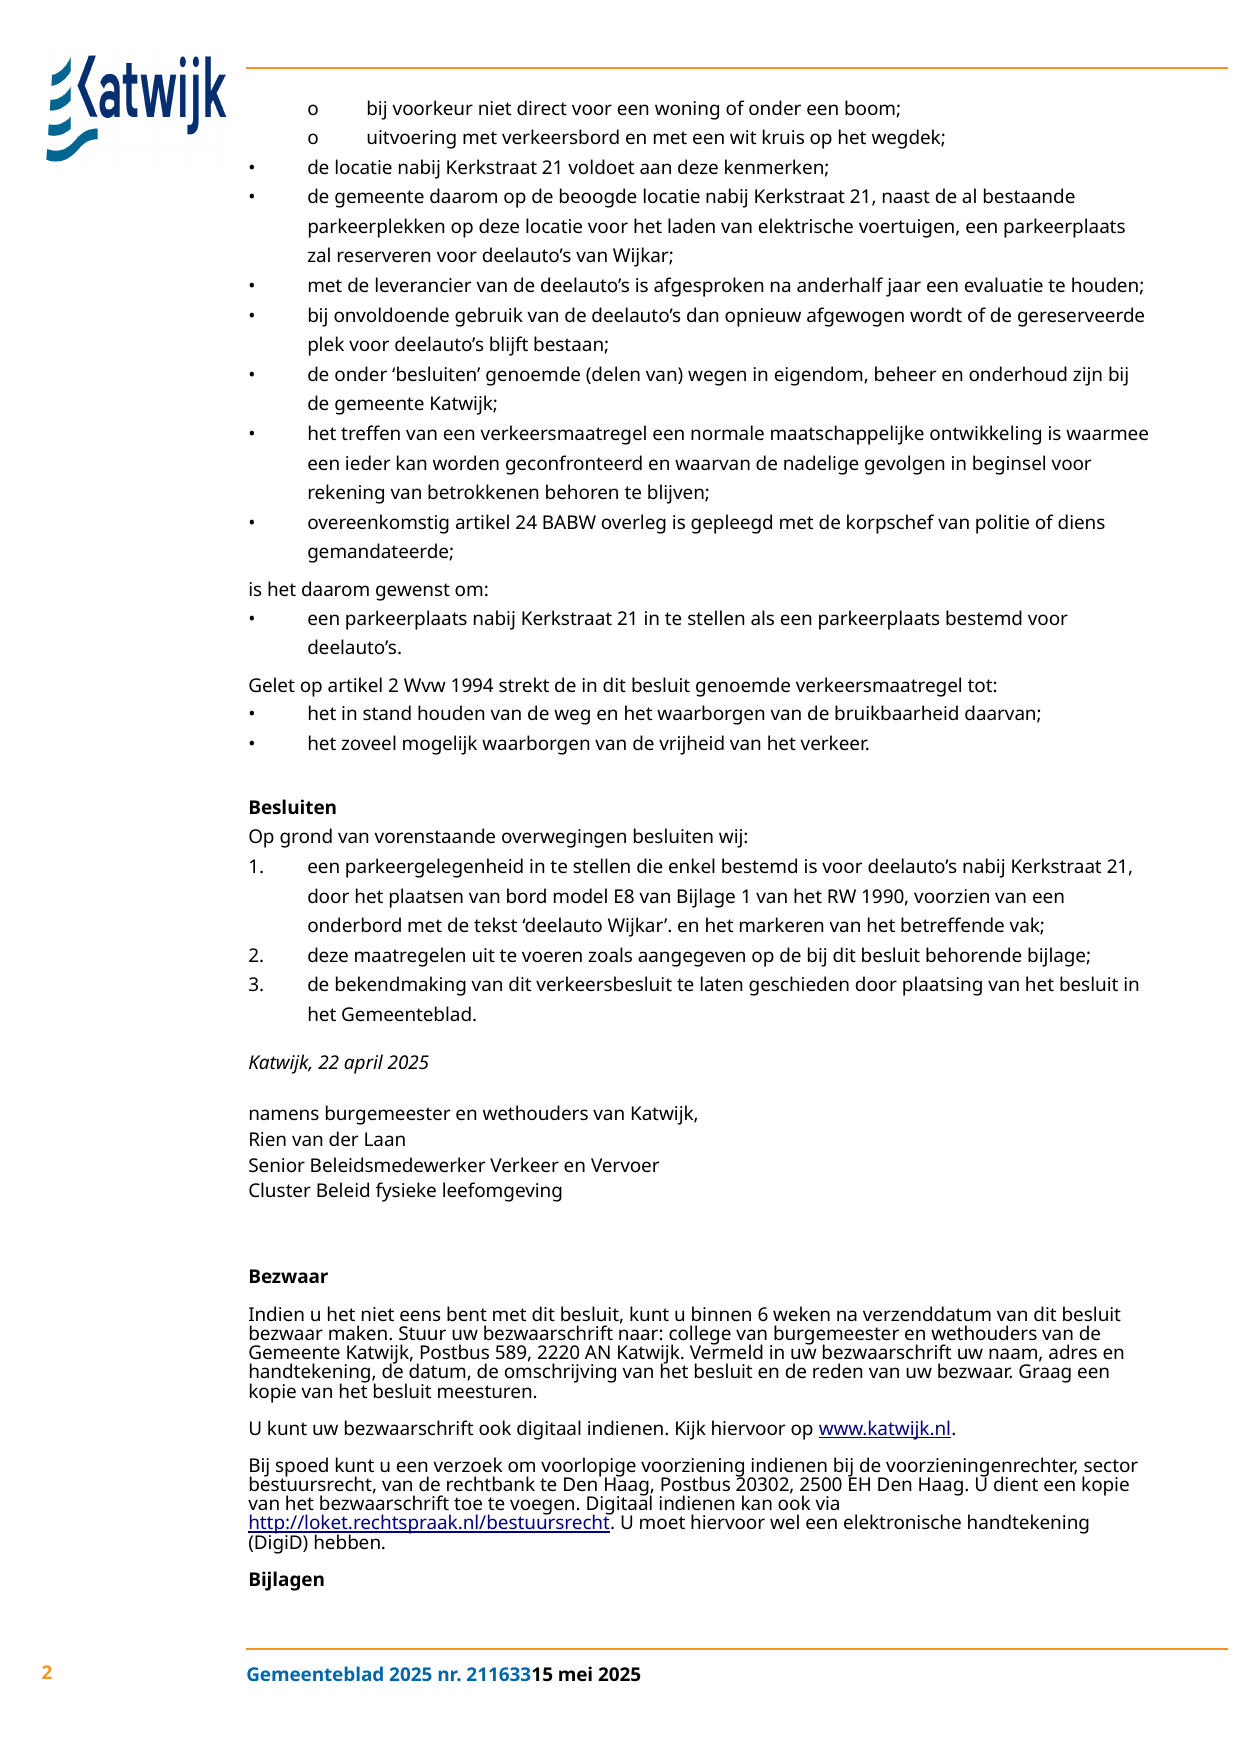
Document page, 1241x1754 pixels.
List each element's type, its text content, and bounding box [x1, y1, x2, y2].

list het zoveel mogelijk waarborgen van de vrijheid van het verkeer. [248, 730, 1152, 756]
list overeenkomstig artikel 24 BABW overleg is gepleegd met de korpschef van politie of diens gemandateerde; [248, 509, 1152, 564]
text Senior Beleidsmedewerker Verkeer en Vervoer [248, 1152, 1152, 1178]
list bij onvoldoende gebruik van de deelauto’s dan opnieuw afgewogen wordt of de gereserveerde plek voor deelauto’s blijft bestaan; [248, 302, 1152, 357]
text is het daarom gewenst om: [248, 576, 1152, 602]
list de locatie nabij Kerkstraat 21 voldoet aan deze kenmerken; [248, 154, 1152, 180]
text Katwijk, 22 april 2025 [248, 1049, 1152, 1075]
text Op grond van vorenstaande overwegingen besluiten wij: [248, 824, 1152, 849]
picture [41, 47, 231, 172]
list uitvoering met verkeersbord en met een wit kruis op het wegdek; [307, 124, 1152, 150]
text namens burgemeester en wethouders van Katwijk, [248, 1101, 1152, 1126]
text Bij spoed kunt u een verzoek om voorlopige voorziening indienen bij de voorzieningenrechter, sector bestuursrecht, van de rechtbank te Den Haag, Postbus 20302, 2500 EH Den Haag. U dient een kopie van het bezwaarschrift toe te voegen. Digitaal indienen kan ook via http://loket.rechtspraak.nl/bestuursrecht. U moet hiervoor wel een elektronische handtekening (DigiD) hebben. [248, 1457, 1152, 1553]
list bij voorkeur niet direct voor een woning of onder een boom; [307, 95, 1152, 121]
list een parkeergelegenheid in te stellen die enkel bestemd is voor deelauto’s nabij Kerkstraat 21, door het plaatsen van bord model E8 van Bijlage 1 van het RW 1990, voorzien van een onderbord met de tekst ‘deelauto Wijkar’. en het markeren van het betreffende vak; [248, 853, 1152, 938]
list de onder ‘besluiten’ genoemde (delen van) wegen in eigendom, beheer en onderhoud zijn bij de gemeente Katwijk; [248, 361, 1152, 416]
text Bijlagen [248, 1571, 1152, 1590]
text Cluster Beleid fysieke leefomgeving [248, 1178, 1152, 1203]
list het treffen van een verkeersmaatregel een normale maatschappelijke ontwikkeling is waarmee een ieder kan worden geconfronteerd en waarvan de nadelige gevolgen in beginsel voor rekening van betrokkenen behoren te blijven; [248, 420, 1152, 505]
text U kunt uw bezwaarschrift ook digitaal indienen. Kijk hiervoor op www.katwijk.nl. [248, 1419, 1152, 1439]
text Indien u het niet eens bent met dit besluit, kunt u binnen 6 weken na verzenddatum van dit besluit bezwaar maken. Stuur uw bezwaarschrift naar: college van burgemeester en wethouders van de Gemeente Katwijk, Postbus 589, 2220 AN Katwijk. Vermeld in uw bezwaarschrift uw naam, adres en handtekening, de datum, de omschrijving van het besluit en de reden van uw bezwaar. Graag een kopie van het besluit meesturen. [248, 1306, 1152, 1402]
text Gelet op artikel 2 Wvw 1994 strekt de in dit besluit genoemde verkeersmaatregel tot: [248, 672, 1152, 698]
list de gemeente daarom op de beoogde locatie nabij Kerkstraat 21, naast de al bestaande parkeerplekken op deze locatie voor het laden van elektrische voertuigen, een parkeerplaats zal reserveren voor deelauto’s van Wijkar; [248, 183, 1152, 268]
list deze maatregelen uit te voeren zoals aangegeven op de bij dit besluit behorende bijlage; [248, 942, 1152, 968]
text Besluiten [248, 794, 1152, 820]
list het in stand houden van de weg en het waarborgen van de bruikbaarheid daarvan; [248, 701, 1152, 726]
list een parkeerplaats nabij Kerkstraat 21 in te stellen als een parkeerplaats bestemd voor deelauto’s. [248, 605, 1152, 660]
text Rien van der Laan [248, 1126, 1152, 1152]
list de bekendmaking van dit verkeersbesluit te laten geschieden door plaatsing van het besluit in het Gemeenteblad. [248, 972, 1152, 1027]
list met de leverancier van de deelauto’s is afgesproken na anderhalf jaar een evaluatie te houden; [248, 272, 1152, 298]
text Bezwaar [248, 1268, 1152, 1288]
